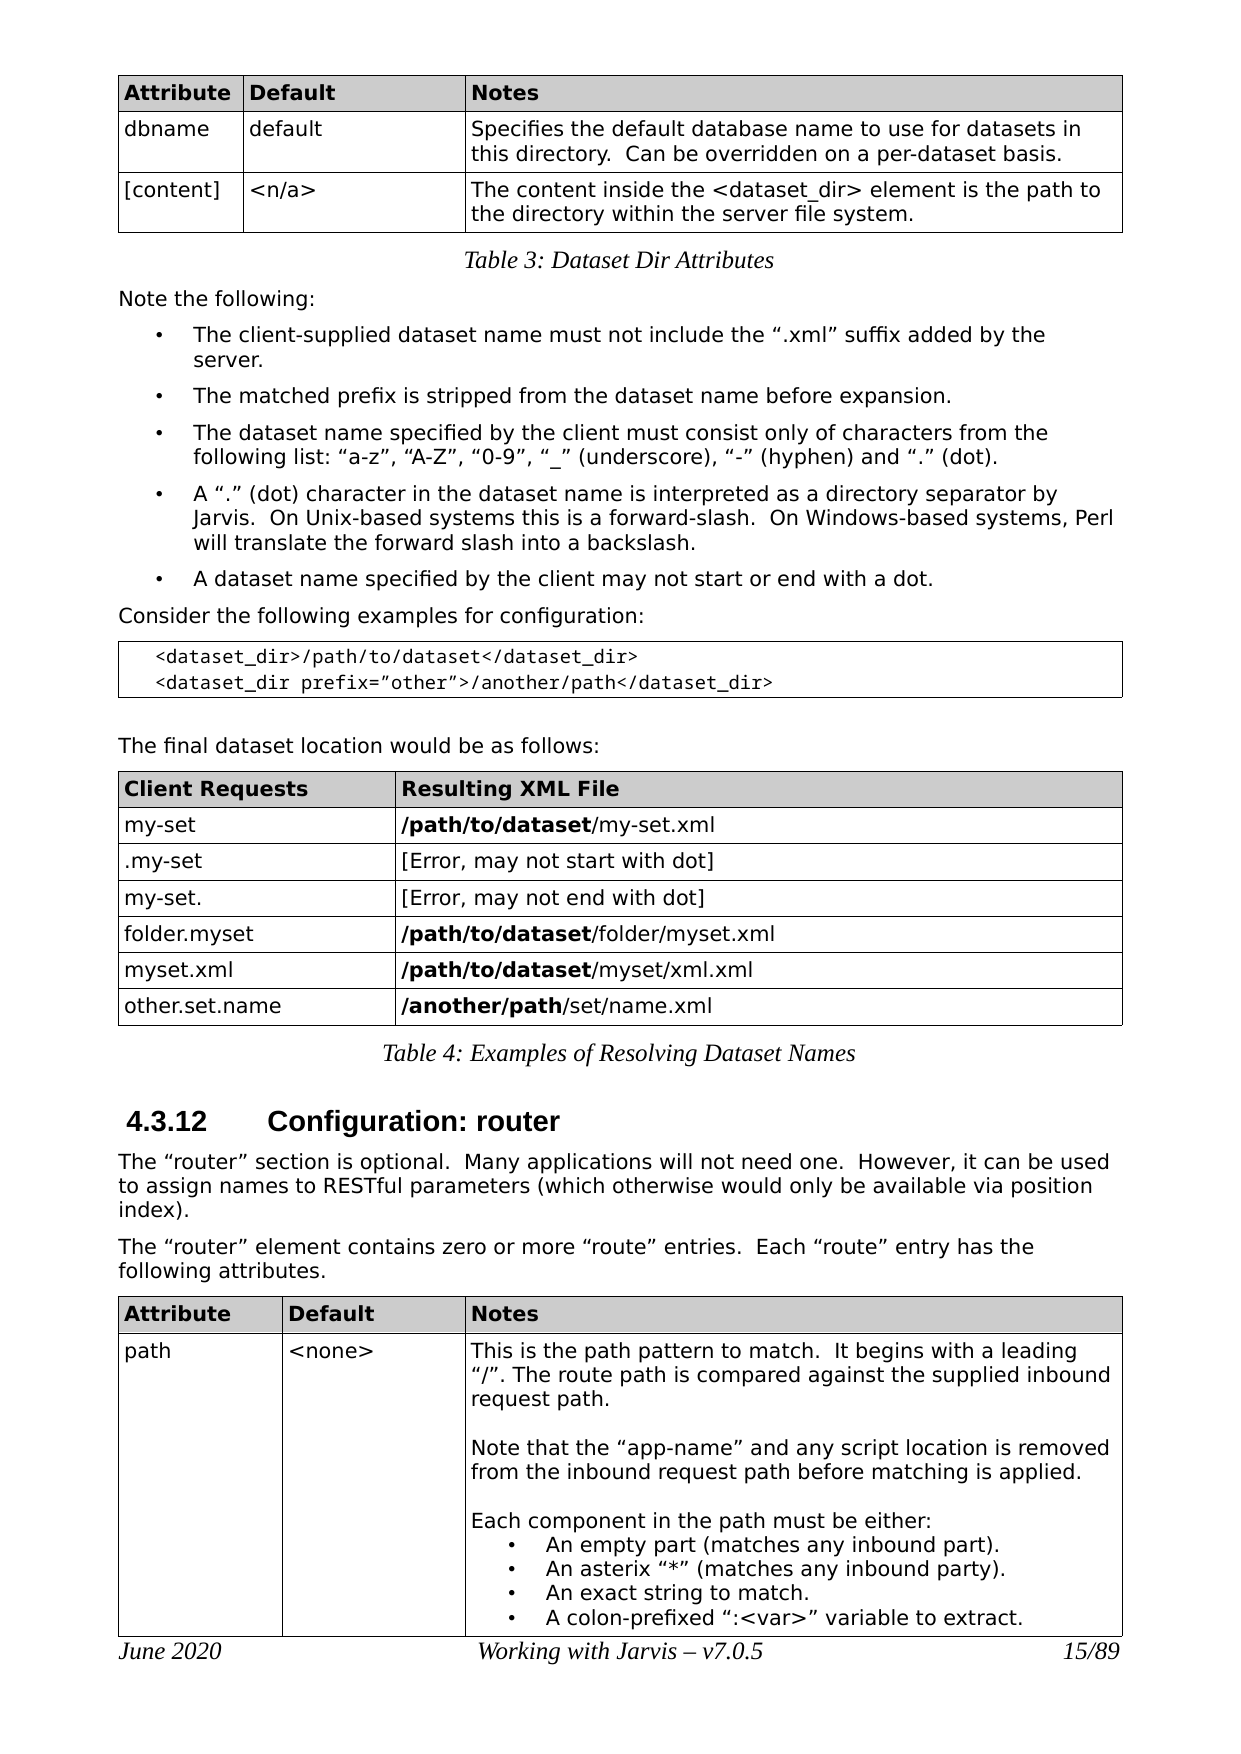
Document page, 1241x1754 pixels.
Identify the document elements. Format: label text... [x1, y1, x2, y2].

table_cell [Error, may not end with dot] [396, 881, 1122, 916]
table_header Attribute [119, 76, 243, 111]
table_cell <none> [283, 1334, 465, 1636]
table_cell my-set [119, 808, 395, 843]
table_cell /path/to/dataset/my-set.xml [396, 808, 1122, 843]
table_header Default [244, 76, 465, 111]
text Note the following: [118, 287, 1122, 311]
table_cell This is the path pattern to match. It begins with a leading “/”. The route path is compared against the supplied inbound request path. Note that the “app-name” and any script location is removed from the inbound request path before matching is applied. Each component in the path must be either: An empty part (matches any inbound part). An asterix “*” (matches any inbound party). An exact string to match. A colon-prefixed “:<var>” variable to extract. [466, 1334, 1122, 1636]
text The “router” element contains zero or more “route” entries. Each “route” entry has the following attributes. [118, 1235, 1122, 1284]
text <dataset_dir prefix=”other”>/another/path</dataset_dir> [119, 667, 1122, 697]
table_header Client Requests [119, 772, 395, 807]
text Consider the following examples for configuration: [118, 604, 1122, 628]
table_header Notes [466, 1297, 1122, 1332]
list A “.” (dot) character in the dataset name is interpreted as a directory separator by Jarvis. On Unix-based systems this is a forward-slash. On Windows-based systems, Perl will translate the forward slash into a backslash. [156, 482, 1122, 555]
list The dataset name specified by the client must consist only of characters from the following list: “a-z”, “A-Z”, “0-9”, “_” (underscore), “-” (hyphen) and “.” (dot). [156, 421, 1122, 470]
text The final dataset location would be as follows: [118, 734, 1122, 758]
table_cell The content inside the <dataset_dir> element is the path to the directory within the server file system. [466, 173, 1122, 232]
table_cell default [244, 112, 465, 172]
table_header Resulting XML File [396, 772, 1122, 807]
text The “router” section is optional. Many applications will not need one. However, it can be used to assign names to RESTful parameters (which otherwise would only be available via position index). [118, 1150, 1122, 1223]
table_cell myset.xml [119, 953, 395, 988]
table_cell <n/a> [244, 173, 465, 232]
text <dataset_dir>/path/to/dataset</dataset_dir> [119, 642, 1122, 667]
table_header Default [283, 1297, 465, 1332]
subtitle Configuration: router [118, 1104, 1122, 1137]
list A dataset name specified by the client may not start or end with a dot. [156, 567, 1122, 592]
table_cell /another/path/set/name.xml [396, 989, 1122, 1024]
table_cell Specifies the default database name to use for datasets in this directory. Can be overridden on a per-dataset basis. [466, 112, 1122, 172]
table_cell folder.myset [119, 917, 395, 952]
table_header Notes [466, 76, 1122, 111]
list The client-supplied dataset name must not include the “.xml” suffix added by the server. [156, 323, 1122, 372]
table_cell .my-set [119, 844, 395, 879]
table_cell [content] [119, 173, 243, 232]
text Table 3: Dataset Dir Attributes [118, 245, 1122, 274]
text Table 4: Examples of Resolving Dataset Names [118, 1038, 1122, 1066]
table_cell [Error, may not start with dot] [396, 844, 1122, 879]
table_cell my-set. [119, 881, 395, 916]
table_cell dbname [119, 112, 243, 172]
list The matched prefix is stripped from the dataset name before expansion. [156, 384, 1122, 409]
table_header Attribute [119, 1297, 282, 1332]
table_cell other.set.name [119, 989, 395, 1024]
table_cell /path/to/dataset/myset/xml.xml [396, 953, 1122, 988]
table_cell /path/to/dataset/folder/myset.xml [396, 917, 1122, 952]
table_cell path [119, 1334, 282, 1636]
